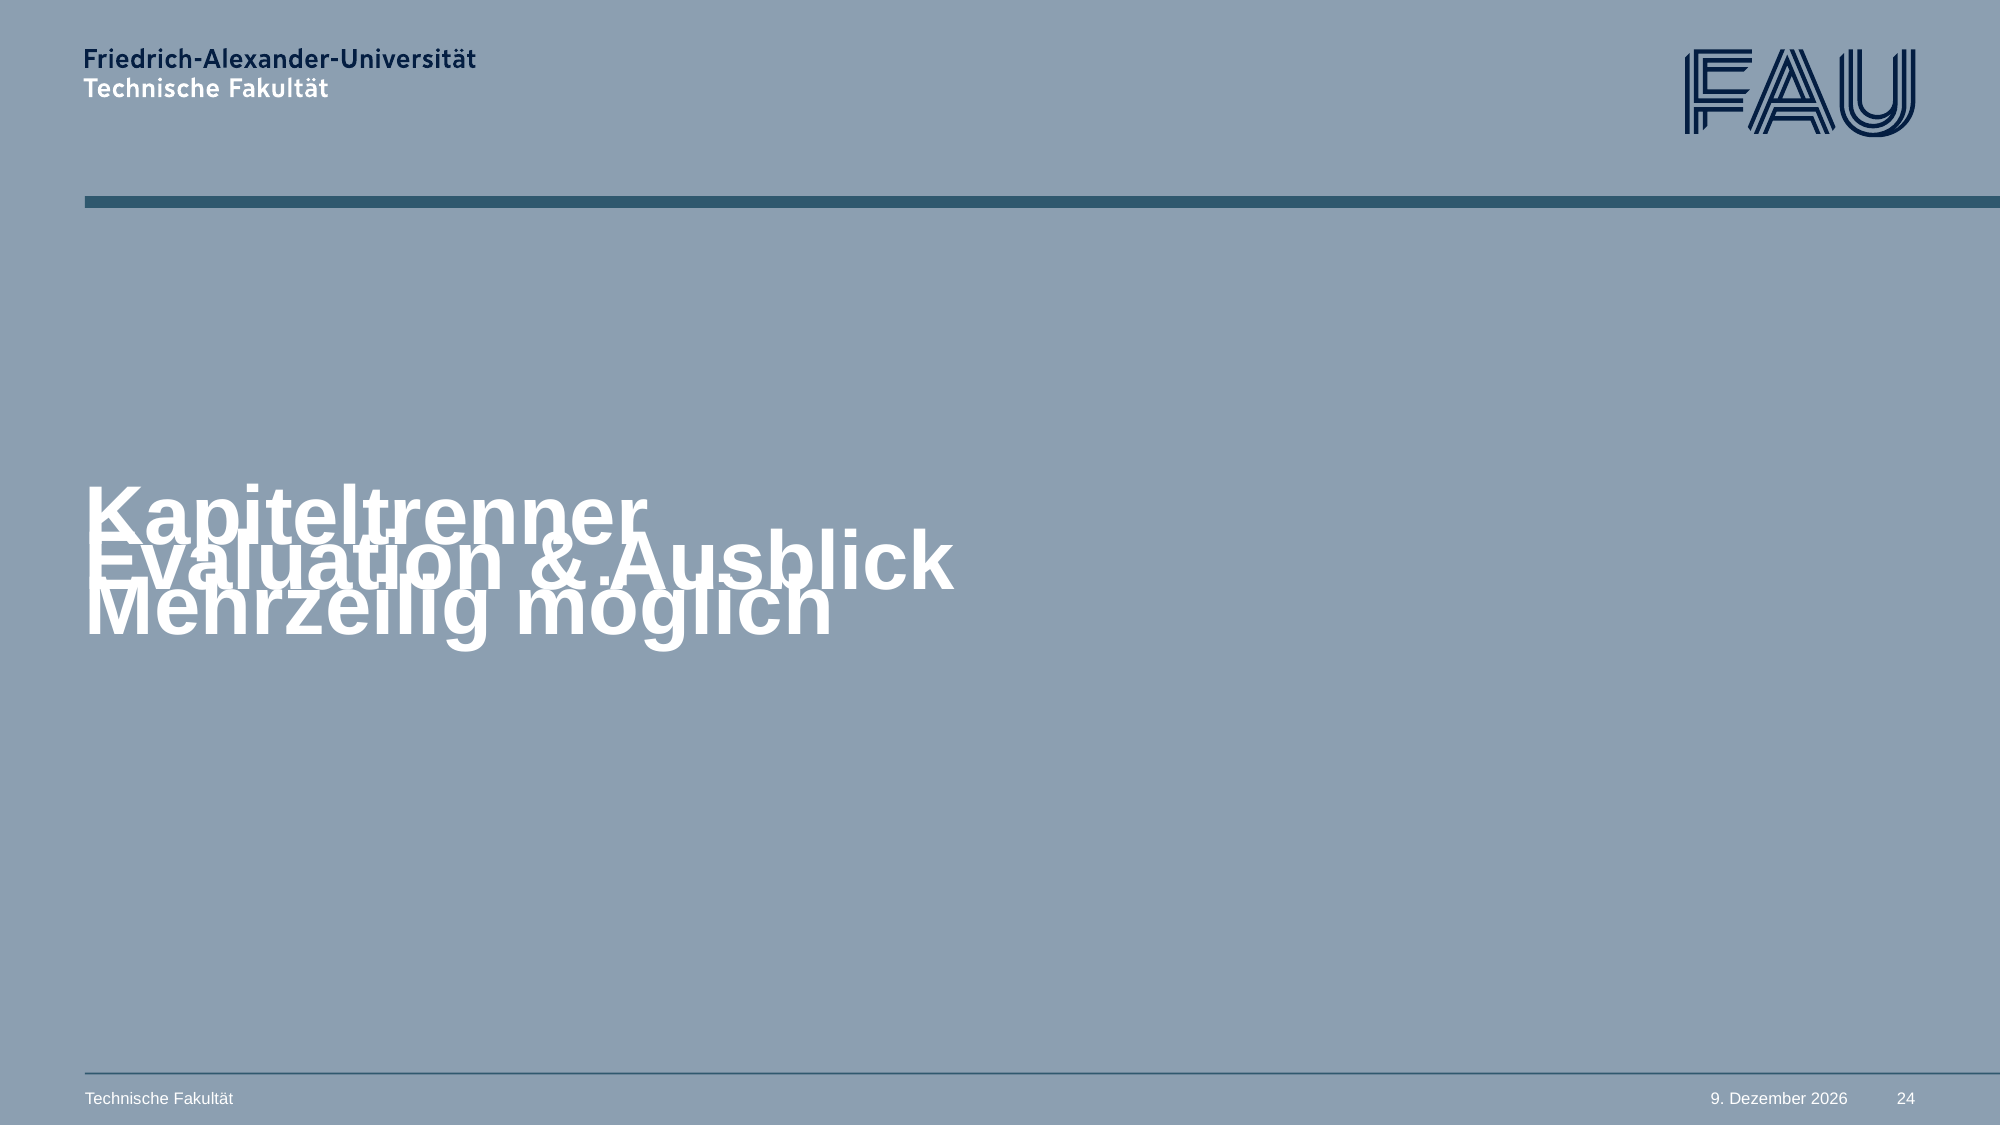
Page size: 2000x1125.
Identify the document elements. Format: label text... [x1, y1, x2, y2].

title Evaluation & Ausblick [84, 471, 1916, 654]
